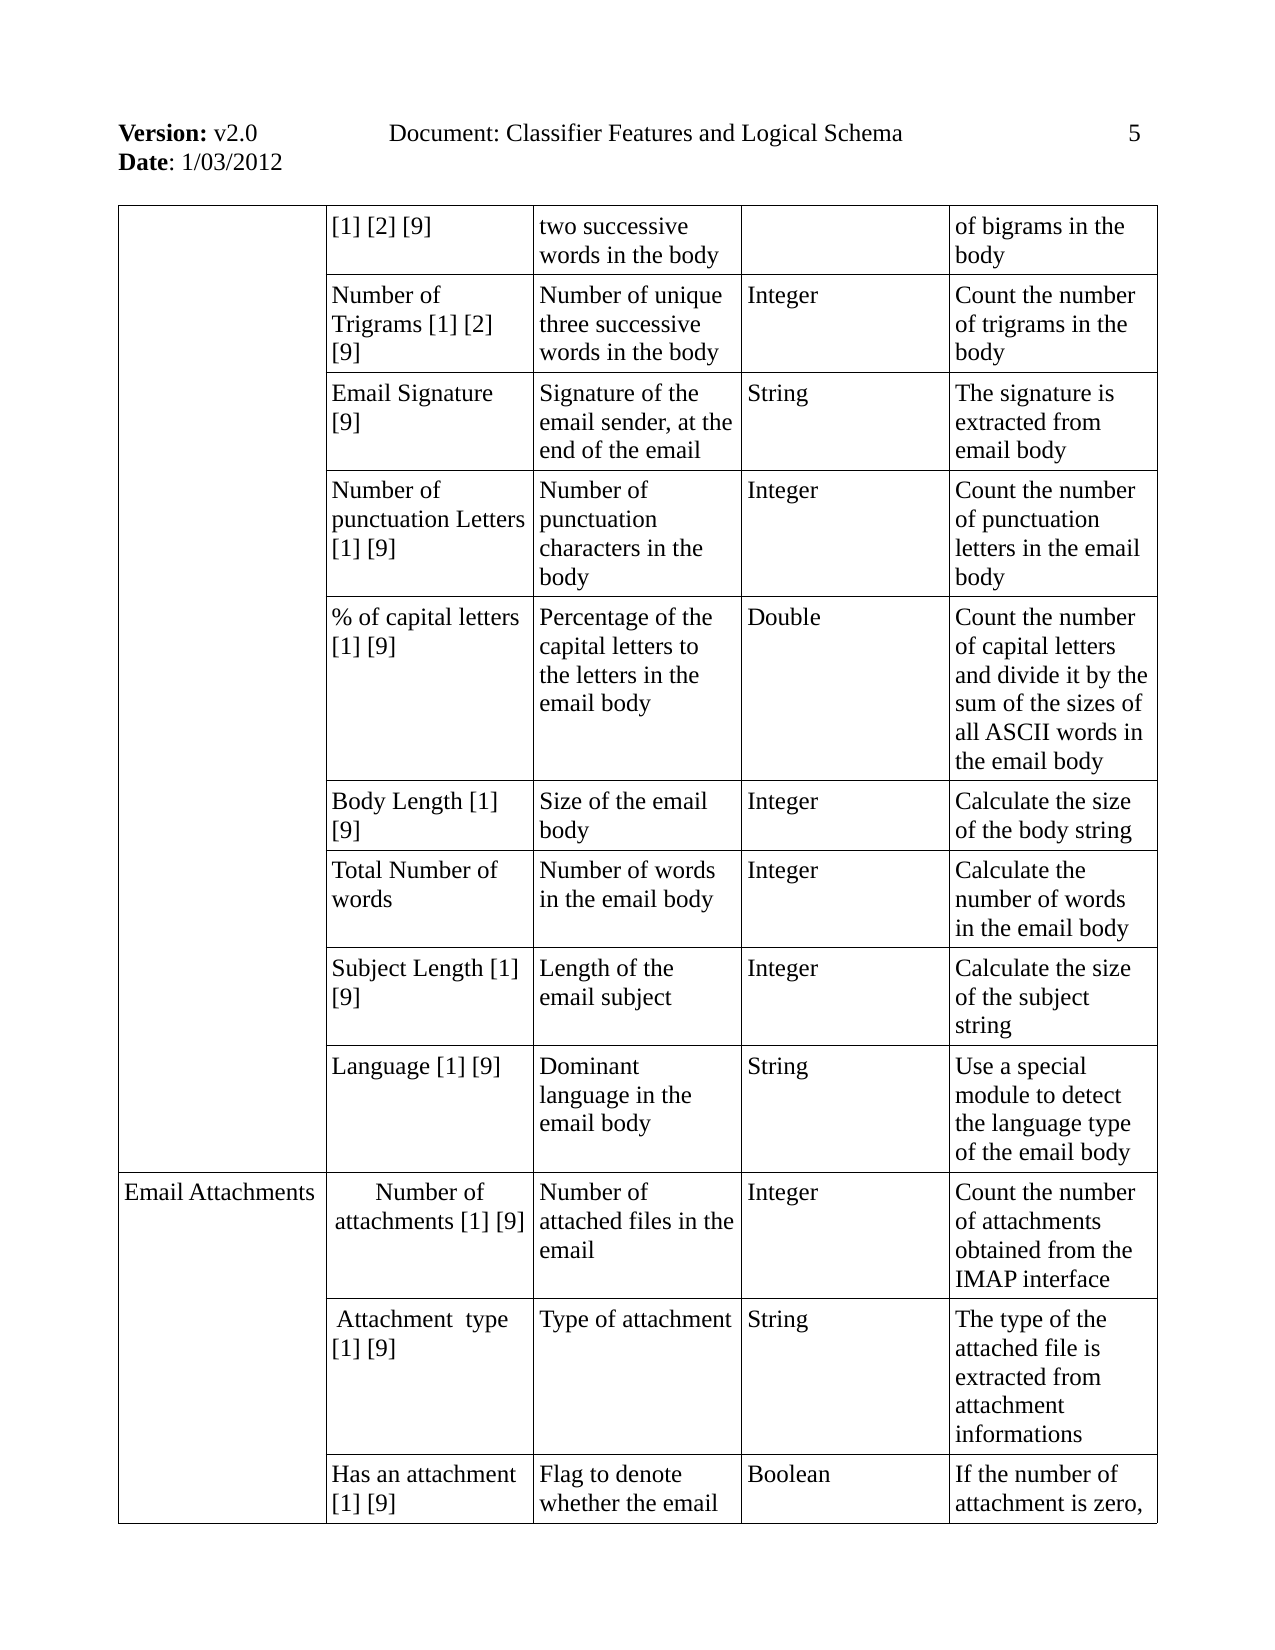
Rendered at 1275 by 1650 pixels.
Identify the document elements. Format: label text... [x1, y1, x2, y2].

table_cell Calculate the size of the subject string [950, 948, 1157, 1045]
table_cell Integer [742, 781, 949, 849]
table_cell String [742, 1299, 949, 1453]
table_cell Total Number of words [327, 851, 533, 947]
table_cell Email Signature [9] [327, 373, 533, 470]
table_cell String [742, 373, 949, 470]
table_cell Type of attachment [534, 1299, 741, 1453]
table_cell String [742, 1046, 949, 1172]
table_cell Integer [742, 851, 949, 947]
table_cell [742, 206, 949, 274]
table_cell two successive words in the body [534, 206, 741, 274]
table_cell Count the number of punctuation letters in the email body [950, 471, 1157, 596]
table_cell Integer [742, 471, 949, 596]
table_cell Integer [742, 1173, 949, 1298]
table_cell Attachment type [1] [9] [327, 1299, 533, 1453]
table_cell The type of the attached file is extracted from attachment informations [950, 1299, 1157, 1453]
table_cell Calculate the number of words in the email body [950, 851, 1157, 947]
table_cell Flag to denote whether the email [534, 1455, 741, 1523]
table_cell Body Length [1] [9] [327, 781, 533, 849]
table_cell Subject Length [1] [9] [327, 948, 533, 1045]
table_cell Count the number of trigrams in the body [950, 275, 1157, 372]
table_cell Size of the email body [534, 781, 741, 849]
table_cell Language [1] [9] [327, 1046, 533, 1172]
table_cell Number of attachments [1] [9] [327, 1173, 533, 1298]
table_cell Number of punctuation Letters [1] [9] [327, 471, 533, 596]
table_cell Double [742, 597, 949, 780]
table_cell Count the number of capital letters and divide it by the sum of the sizes of all ASCII words in the email body [950, 597, 1157, 780]
table_cell Percentage of the capital letters to the letters in the email body [534, 597, 741, 780]
table_cell Number of attached files in the email [534, 1173, 741, 1298]
table_cell Integer [742, 948, 949, 1045]
table_cell Integer [742, 275, 949, 372]
table_cell Dominant language in the email body [534, 1046, 741, 1172]
table_cell Calculate the size of the body string [950, 781, 1157, 849]
table_cell If the number of attachment is zero, [950, 1455, 1157, 1523]
table_cell The signature is extracted from email body [950, 373, 1157, 470]
table_cell [119, 206, 326, 1172]
table_cell Email Attachments [119, 1173, 326, 1523]
table_cell Number of Trigrams [1] [2] [9] [327, 275, 533, 372]
table_cell Signature of the email sender, at the end of the email [534, 373, 741, 470]
table_cell Has an attachment [1] [9] [327, 1455, 533, 1523]
table_cell Use a special module to detect the language type of the email body [950, 1046, 1157, 1172]
table_cell [1] [2] [9] [327, 206, 533, 274]
table_cell Length of the email subject [534, 948, 741, 1045]
table_cell Number of punctuation characters in the body [534, 471, 741, 596]
table_cell Number of words in the email body [534, 851, 741, 947]
table_cell % of capital letters [1] [9] [327, 597, 533, 780]
table_cell Boolean [742, 1455, 949, 1523]
table_cell Number of unique three successive words in the body [534, 275, 741, 372]
table_cell Count the number of attachments obtained from the IMAP interface [950, 1173, 1157, 1298]
table_cell of bigrams in the body [950, 206, 1157, 274]
